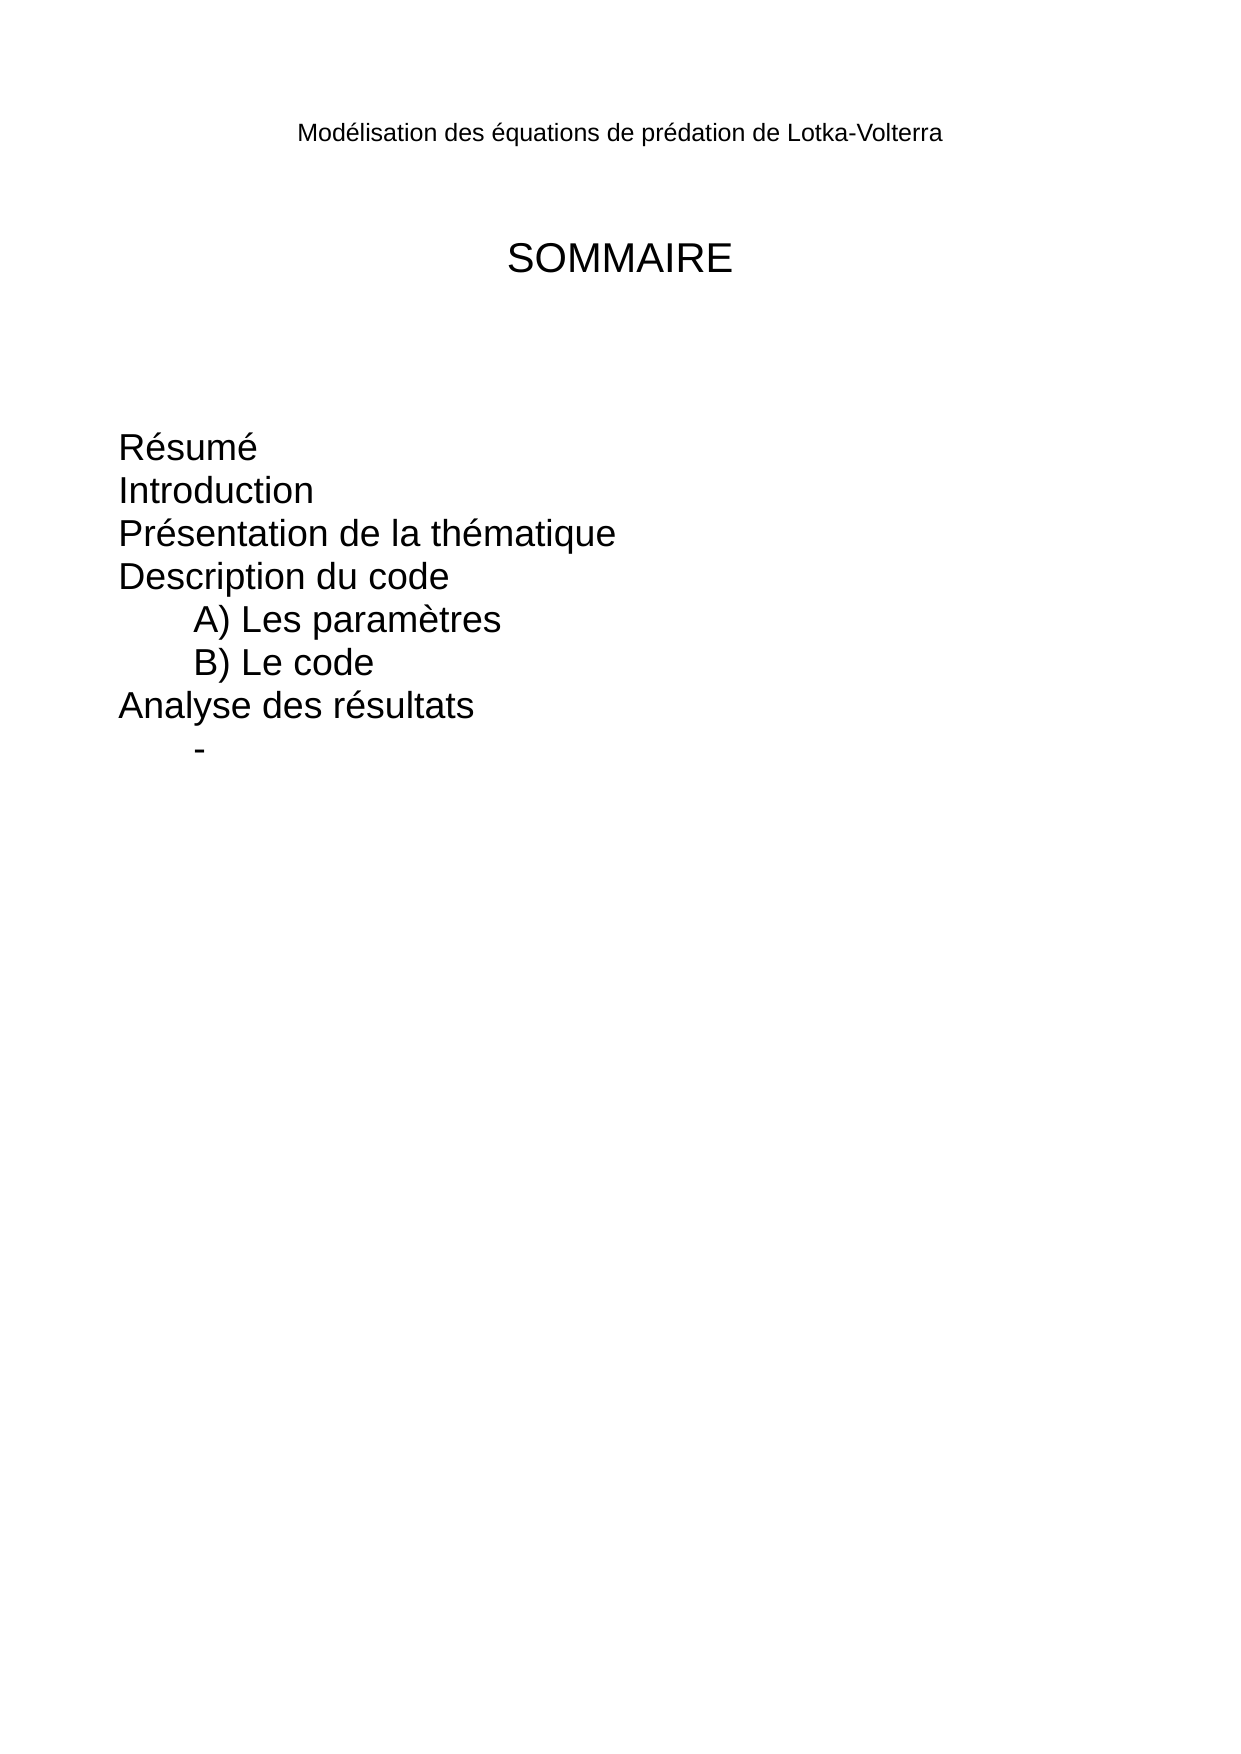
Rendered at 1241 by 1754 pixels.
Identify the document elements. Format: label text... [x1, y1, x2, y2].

text Résumé [118, 425, 1122, 468]
text - [118, 727, 1122, 770]
text SOMMAIRE [118, 233, 1122, 281]
text Présentation de la thématique [118, 511, 1122, 554]
text Analyse des résultats [118, 683, 1122, 727]
text Description du code [118, 554, 1122, 597]
text Introduction [118, 468, 1122, 511]
text Modélisation des équations de prédation de Lotka-Volterra [118, 118, 1122, 147]
text B) Le code [118, 640, 1122, 683]
text A) Les paramètres [118, 597, 1122, 640]
